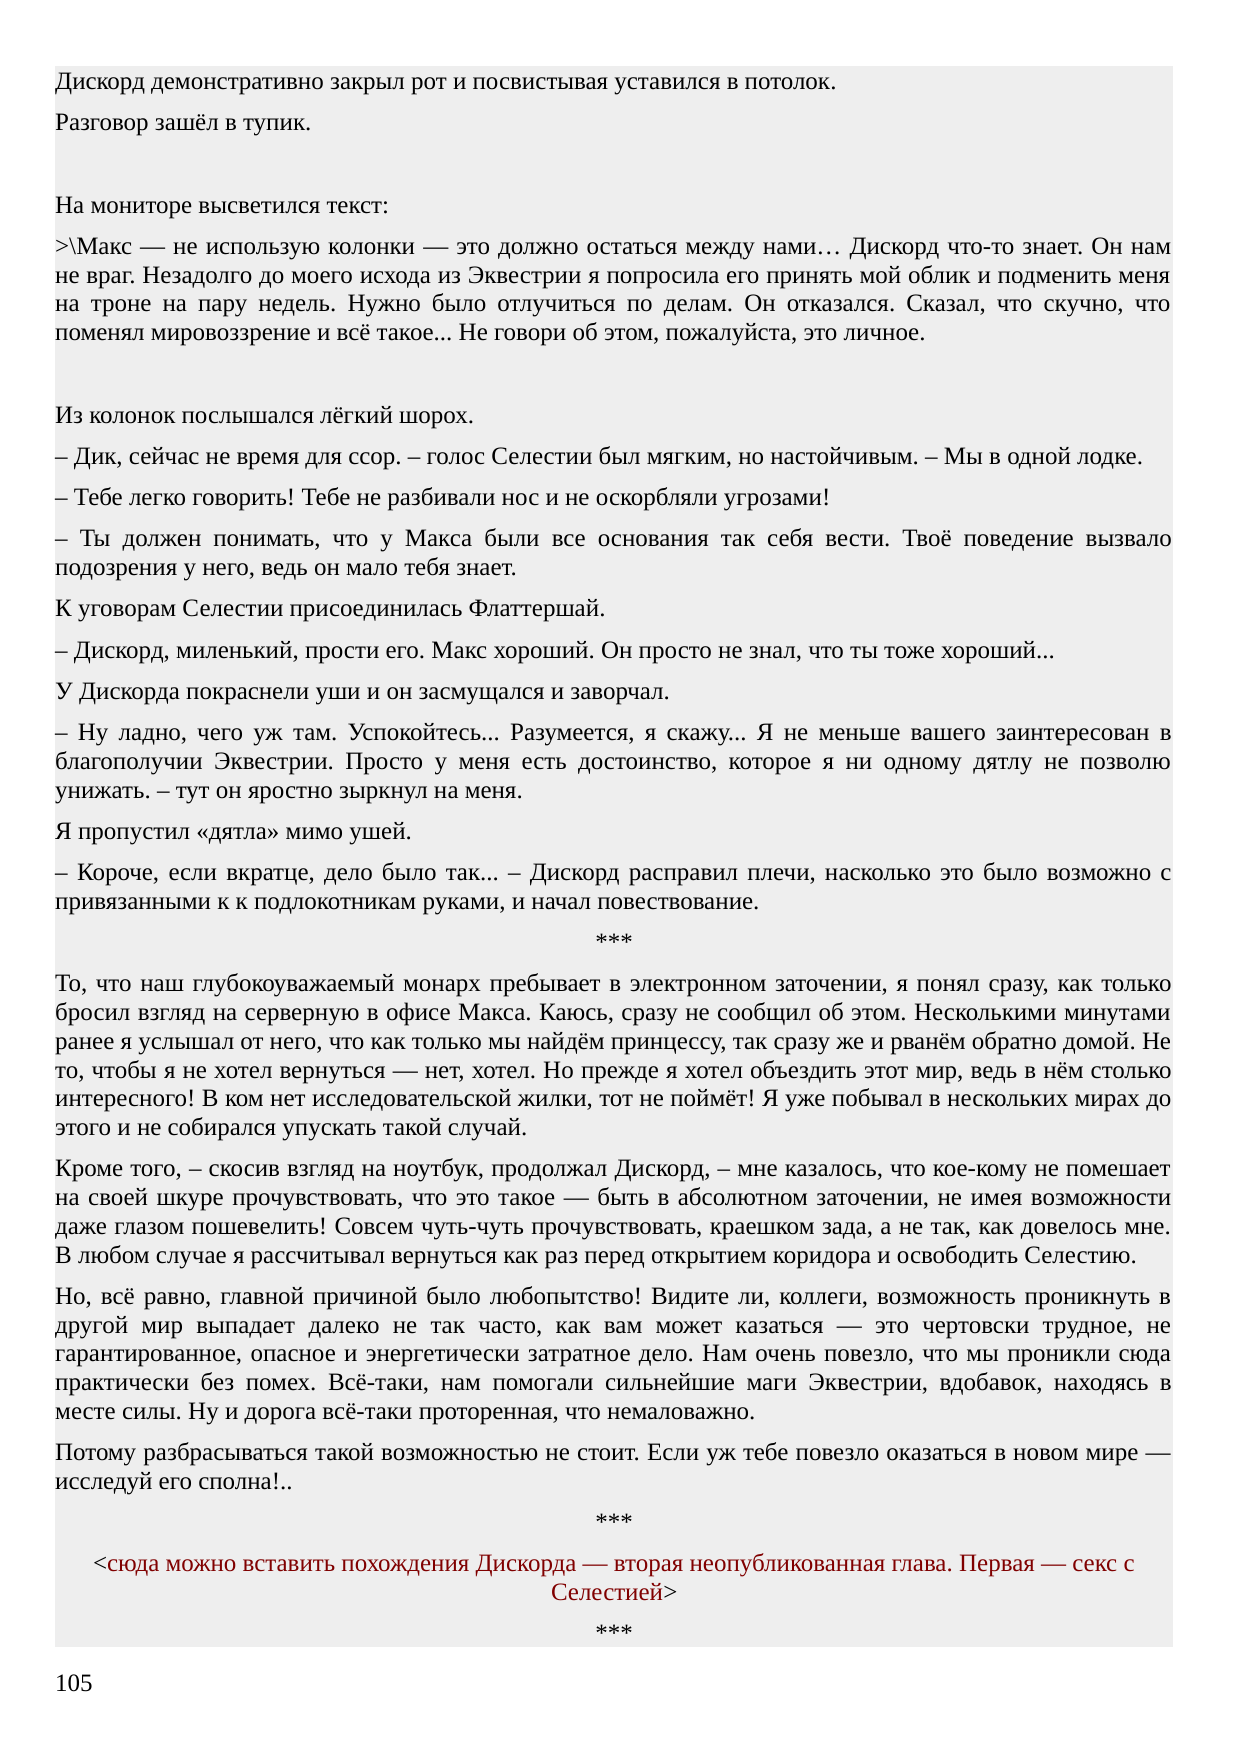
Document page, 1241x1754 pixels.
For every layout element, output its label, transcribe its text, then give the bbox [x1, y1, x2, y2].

text – Дискорд, миленький, прости его. Макс хороший. Он просто не знал, что ты тоже хороший... [55, 635, 1173, 663]
text Дискорд демонстративно закрыл рот и посвистывая уставился в потолок. [55, 66, 1173, 95]
text Но, всё равно, главной причиной было любопытство! Видите ли, коллеги, возможность проникнуть в другой мир выпадает далеко не так часто, как вам может казаться — это чертовски трудное, не гарантированное, опасное и энергетически затратное дело. Нам очень повезло, что мы проникли сюда практически без помех. Всё-таки, нам помогали сильнейшие маги Эквестрии, вдобавок, находясь в месте силы. Ну и дорога всё-таки проторенная, что немаловажно. [55, 1281, 1173, 1425]
text *** [55, 1618, 1173, 1647]
text Разговор зашёл в тупик. [55, 107, 1173, 136]
text – Тебе легко говорить! Тебе не разбивали нос и не оскорбляли угрозами! [55, 482, 1173, 511]
text *** [55, 927, 1173, 956]
text На мониторе высветился текст: [55, 190, 1173, 218]
text – Ты должен понимать, что у Макса были все основания так себя вести. Твоё поведение вызвало подозрения у него, ведь он мало тебя знает. [55, 523, 1173, 581]
text *** [55, 1507, 1173, 1536]
text >\Макс — не использую колонки — это должно остаться между нами… Дискорд что-то знает. Он нам не враг. Незадолго до моего исхода из Эквестрии я попросила его принять мой облик и подменить меня на троне на пару недель. Нужно было отлучиться по делам. Он отказался. Сказал, что скучно, что поменял мировоззрение и всё такое... Не говори об этом, пожалуйста, это личное. [55, 231, 1173, 346]
text Потому разбрасываться такой возможностью не стоит. Если уж тебе повезло оказаться в новом мире — исследуй его сполна!.. [55, 1437, 1173, 1495]
text – Ну ладно, чего уж там. Успокойтесь... Разумеется, я скажу... Я не меньше вашего заинтересован в благополучии Эквестрии. Просто у меня есть достоинство, которое я ни одному дятлу не позволю унижать. – тут он яростно зыркнул на меня. [55, 717, 1173, 803]
text <сюда можно вставить похождения Дискорда — вторая неопубликованная глава. Первая — секс с Селестией> [55, 1548, 1173, 1606]
text Из колонок послышался лёгкий шорох. [55, 400, 1173, 428]
text Я пропустил «дятла» мимо ушей. [55, 816, 1173, 845]
text Кроме того, – скосив взгляд на ноутбук, продолжал Дискорд, – мне казалось, что кое-кому не помешает на своей шкуре прочувствовать, что это такое — быть в абсолютном заточении, не имея возможности даже глазом пошевелить! Совсем чуть-чуть прочувствовать, краешком зада, а не так, как довелось мне. В любом случае я рассчитывал вернуться как раз перед открытием коридора и освободить Селестию. [55, 1153, 1173, 1268]
text – Дик, сейчас не время для ссор. – голос Селестии был мягким, но настойчивым. – Мы в одной лодке. [55, 441, 1173, 470]
text К уговорам Селестии присоединилась Флаттершай. [55, 593, 1173, 622]
text У Дискорда покраснели уши и он засмущался и заворчал. [55, 676, 1173, 705]
text – Короче, если вкратце, дело было так... – Дискорд расправил плечи, насколько это было возможно с привязанными к к подлокотникам руками, и начал повествование. [55, 857, 1173, 915]
text То, что наш глубокоуважаемый монарх пребывает в электронном заточении, я понял сразу, как только бросил взгляд на серверную в офисе Макса. Каюсь, сразу не сообщил об этом. Несколькими минутами ранее я услышал от него, что как только мы найдём принцессу, так сразу же и рванём обратно домой. Не то, чтобы я не хотел вернуться — нет, хотел. Но прежде я хотел объездить этот мир, ведь в нём столько интересного! В ком нет исследовательской жилки, тот не поймёт! Я уже побывал в нескольких мирах до этого и не собирался упускать такой случай. [55, 968, 1173, 1141]
